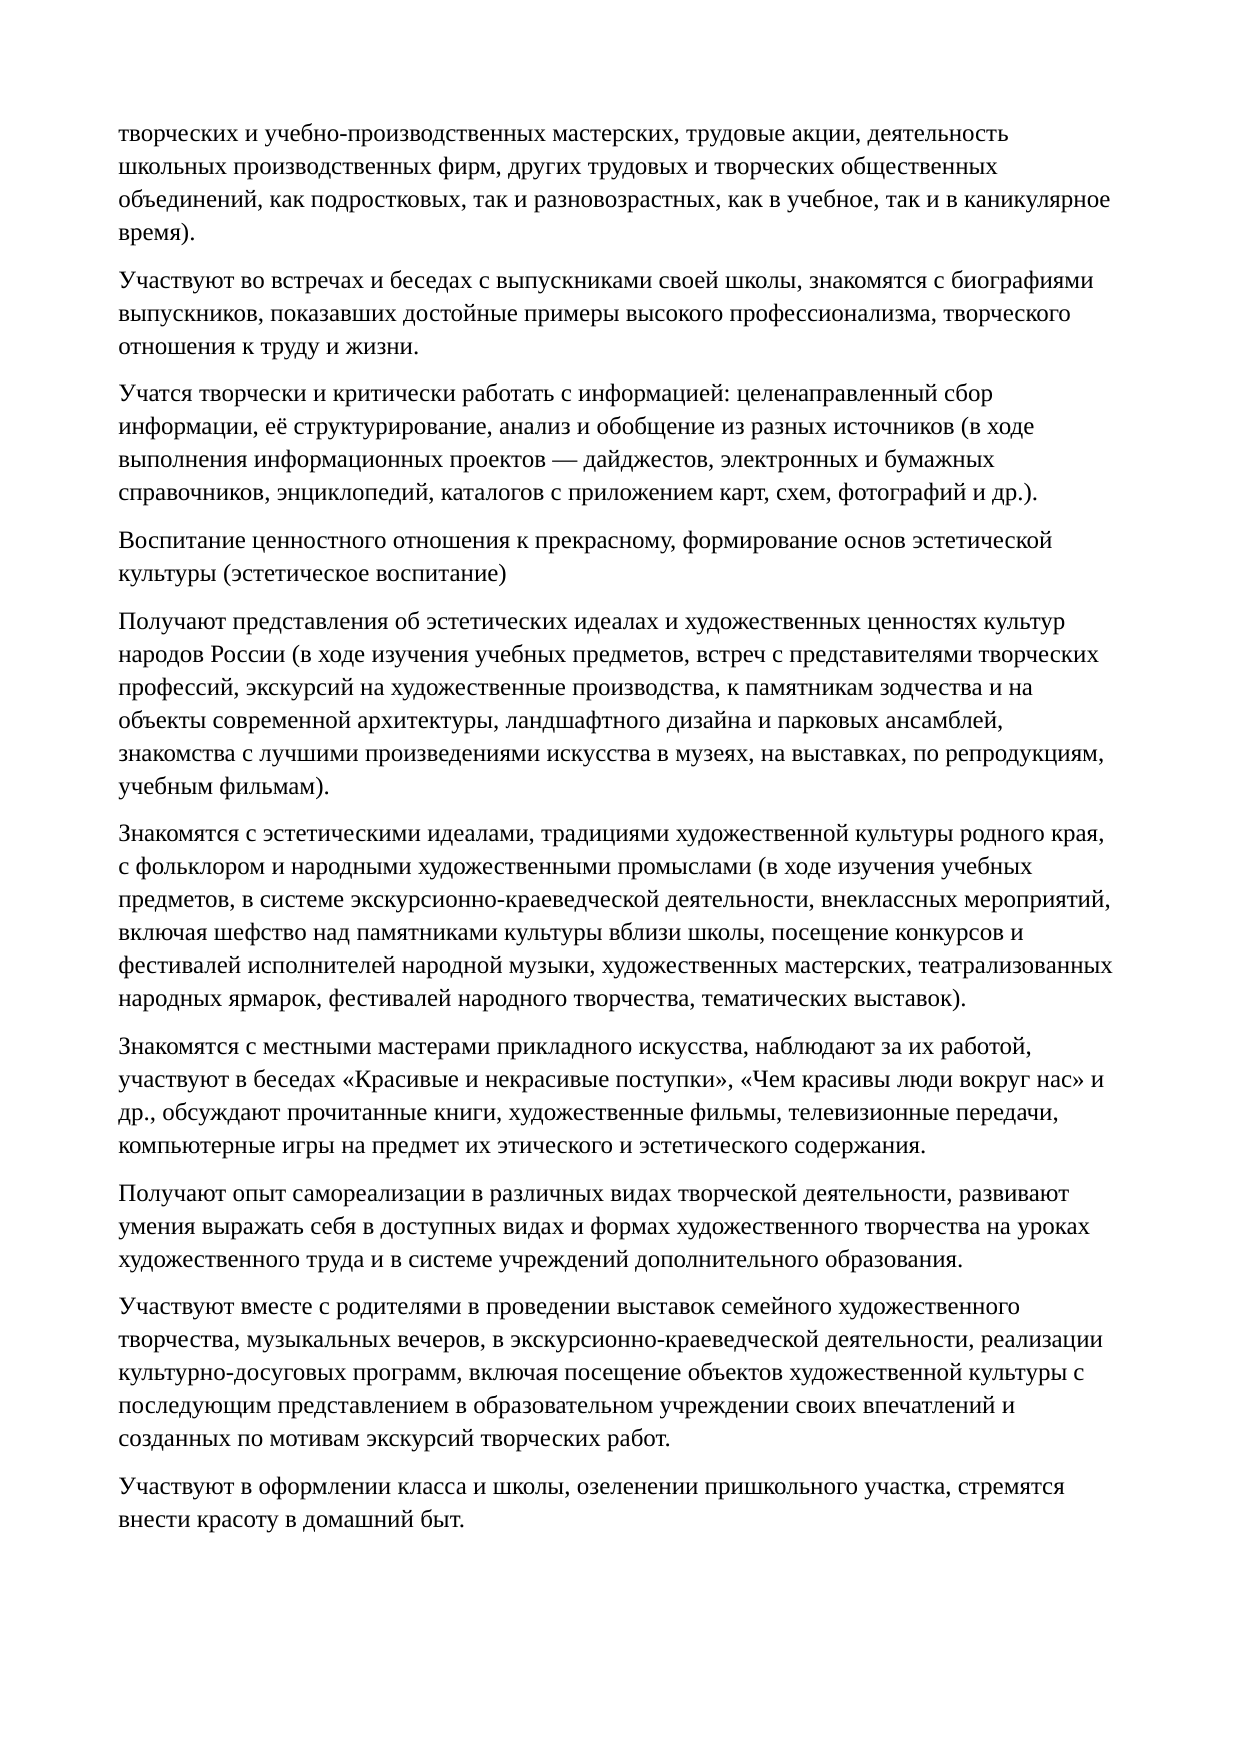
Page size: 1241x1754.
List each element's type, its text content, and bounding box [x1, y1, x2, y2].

text Получают представления об эстетических идеалах и художественных ценностях культур народов России (в ходе изучения учебных предметов, встреч с представителями творческих профессий, экскурсий на художественные производства, к памятникам зодчества и на объекты современной архитектуры, ландшафтного дизайна и парковых ансамблей, знакомства с лучшими произведениями искусства в музеях, на выставках, по репродукциям, учебным фильмам). [118, 606, 1122, 799]
text Участвуют в оформлении класса и школы, озеленении пришкольного участка, стремятся внести красоту в домашний быт. [118, 1471, 1122, 1533]
text творческих и учебно-производственных мастерских, трудовые акции, деятельность школьных производственных фирм, других трудовых и творческих общественных объединений, как подростковых, так и разновозрастных, как в учебное, так и в каникулярное время). [118, 118, 1122, 246]
text Учатся творчески и критически работать с информацией: целенаправленный сбор информации, её структурирование, анализ и обобщение из разных источников (в ходе выполнения информационных проектов — дайджестов, электронных и бумажных справочников, энциклопедий, каталогов с приложением карт, схем, фотографий и др.). [118, 378, 1122, 506]
text Знакомятся с эстетическими идеалами, традициями художественной культуры родного края, с фольклором и народными художественными промыслами (в ходе изучения учебных предметов, в системе экскурсионно-краеведческой деятельности, внеклассных мероприятий, включая шефство над памятниками культуры вблизи школы, посещение конкурсов и фестивалей исполнителей народной музыки, художественных мастерских, театрализованных народных ярмарок, фестивалей народного творчества, тематических выставок). [118, 818, 1122, 1012]
text Участвуют вместе с родителями в проведении выставок семейного художественного творчества, музыкальных вечеров, в экскурсионно-краеведческой деятельности, реализации культурно-досуговых программ, включая посещение объектов художественной культуры с последующим представлением в образовательном учреждении своих впечатлений и созданных по мотивам экскурсий творческих работ. [118, 1291, 1122, 1452]
text Воспитание ценностного отношения к прекрасному, формирование основ эстетической культуры (эстетическое воспитание) [118, 525, 1122, 587]
text Получают опыт самореализации в различных видах творческой деятельности, развивают умения выражать себя в доступных видах и формах художественного творчества на уроках художественного труда и в системе учреждений дополнительного образования. [118, 1178, 1122, 1273]
text Участвуют во встречах и беседах с выпускниками своей школы, знакомятся с биографиями выпускников, показавших достойные примеры высокого профессионализма, творческого отношения к труду и жизни. [118, 265, 1122, 359]
text Знакомятся с местными мастерами прикладного искусства, наблюдают за их работой, участвуют в беседах «Красивые и некрасивые поступки», «Чем красивы люди вокруг нас» и др., обсуждают прочитанные книги, художественные фильмы, телевизионные передачи, компьютерные игры на предмет их этического и эстетического содержания. [118, 1031, 1122, 1159]
